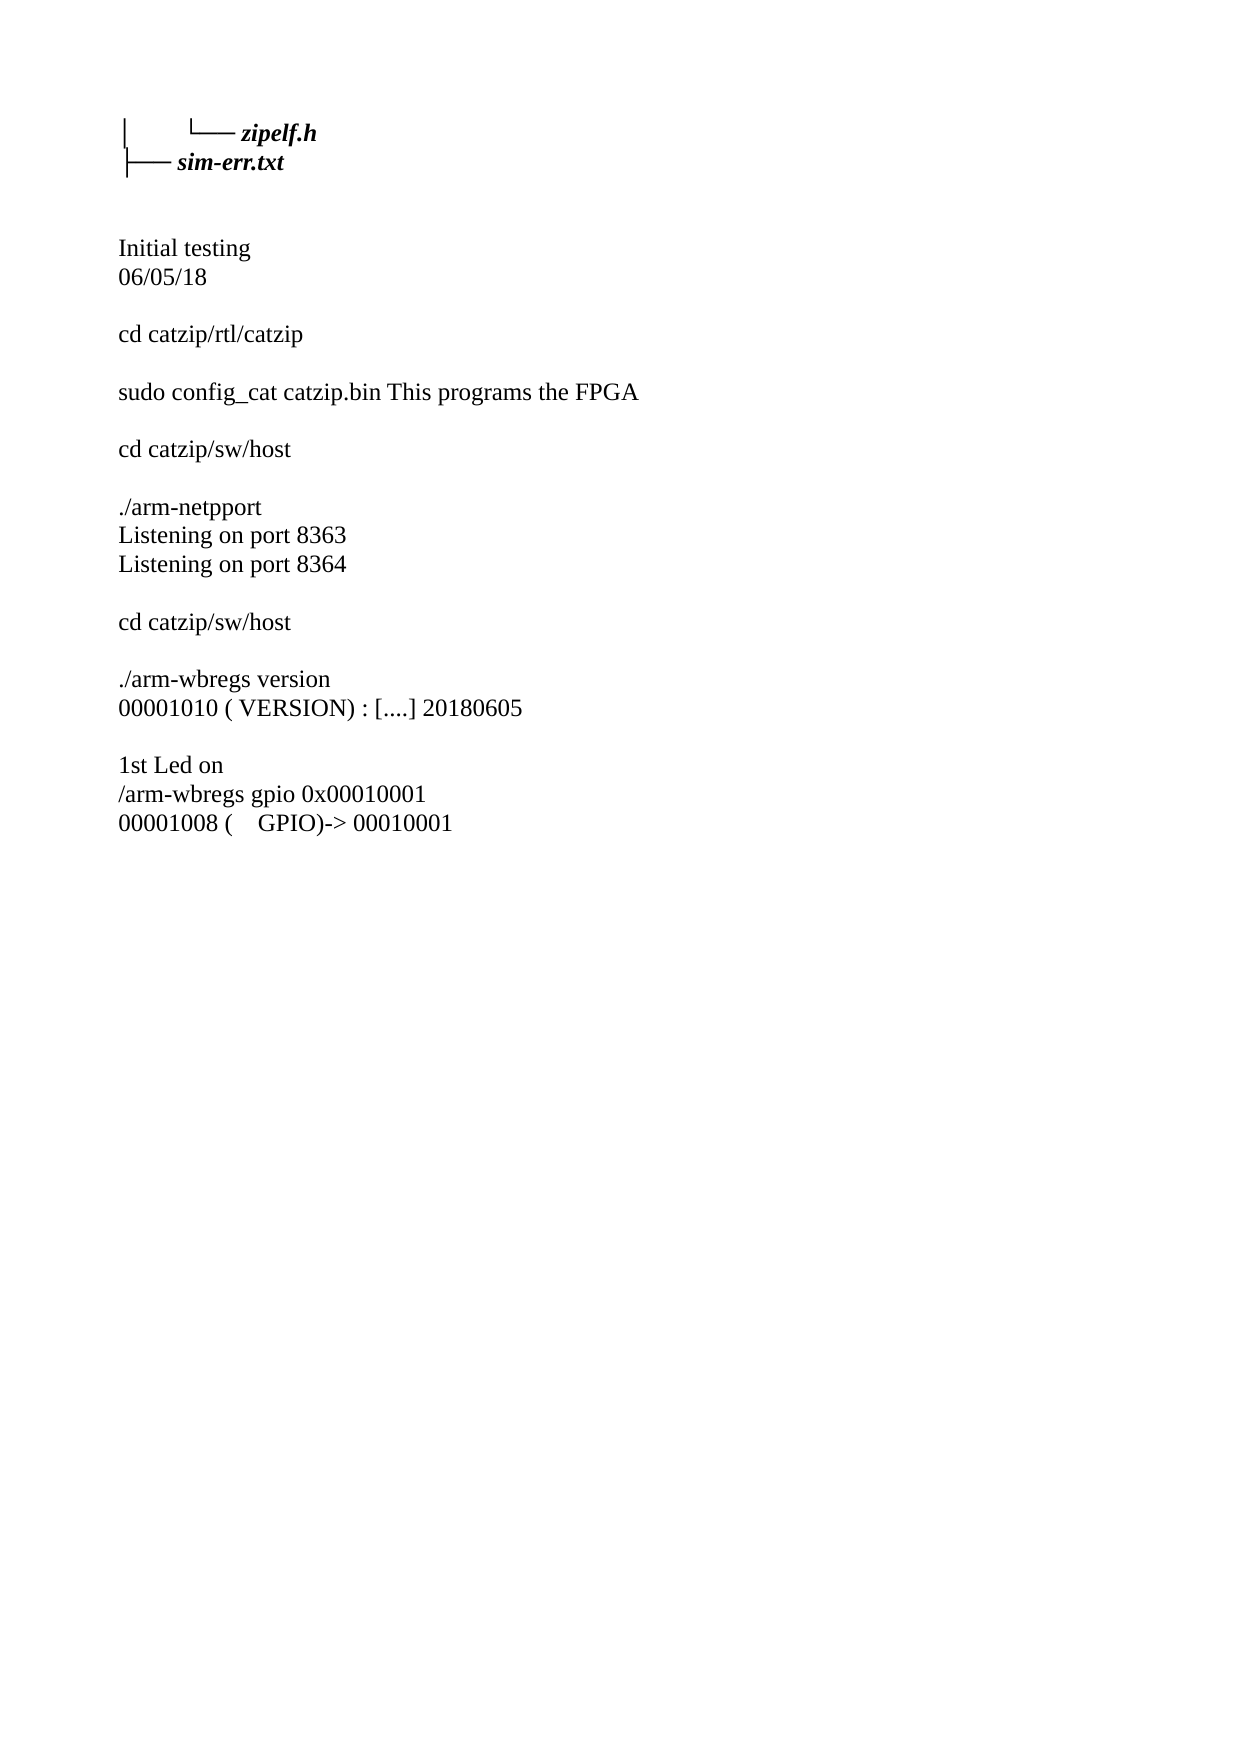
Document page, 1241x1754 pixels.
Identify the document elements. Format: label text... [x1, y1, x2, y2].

text 06/05/18 [118, 262, 1122, 291]
text /arm-wbregs gpio 0x00010001 [118, 779, 1122, 808]
text ./arm-wbregs version [118, 664, 1122, 693]
text 00001010 ( VERSION) : [....] 20180605 [118, 693, 1122, 722]
text Listening on port 8364 [118, 549, 1122, 578]
text ├── sim-err.txt [128, 147, 1122, 176]
text Listening on port 8363 [118, 521, 1122, 549]
text cd catzip/rtl/catzip [118, 319, 1122, 348]
text cd catzip/sw/host [118, 607, 1122, 636]
text Initial testing [118, 233, 1122, 262]
text cd catzip/sw/host [118, 434, 1122, 463]
text 1st Led on [118, 751, 1122, 779]
text │ └── zipelf.h [125, 118, 1122, 147]
text sudo config_cat catzip.bin This programs the FPGA [118, 377, 1122, 406]
text 00001008 ( GPIO)-> 00010001 [118, 808, 1122, 837]
text ./arm-netpport [118, 492, 1122, 521]
